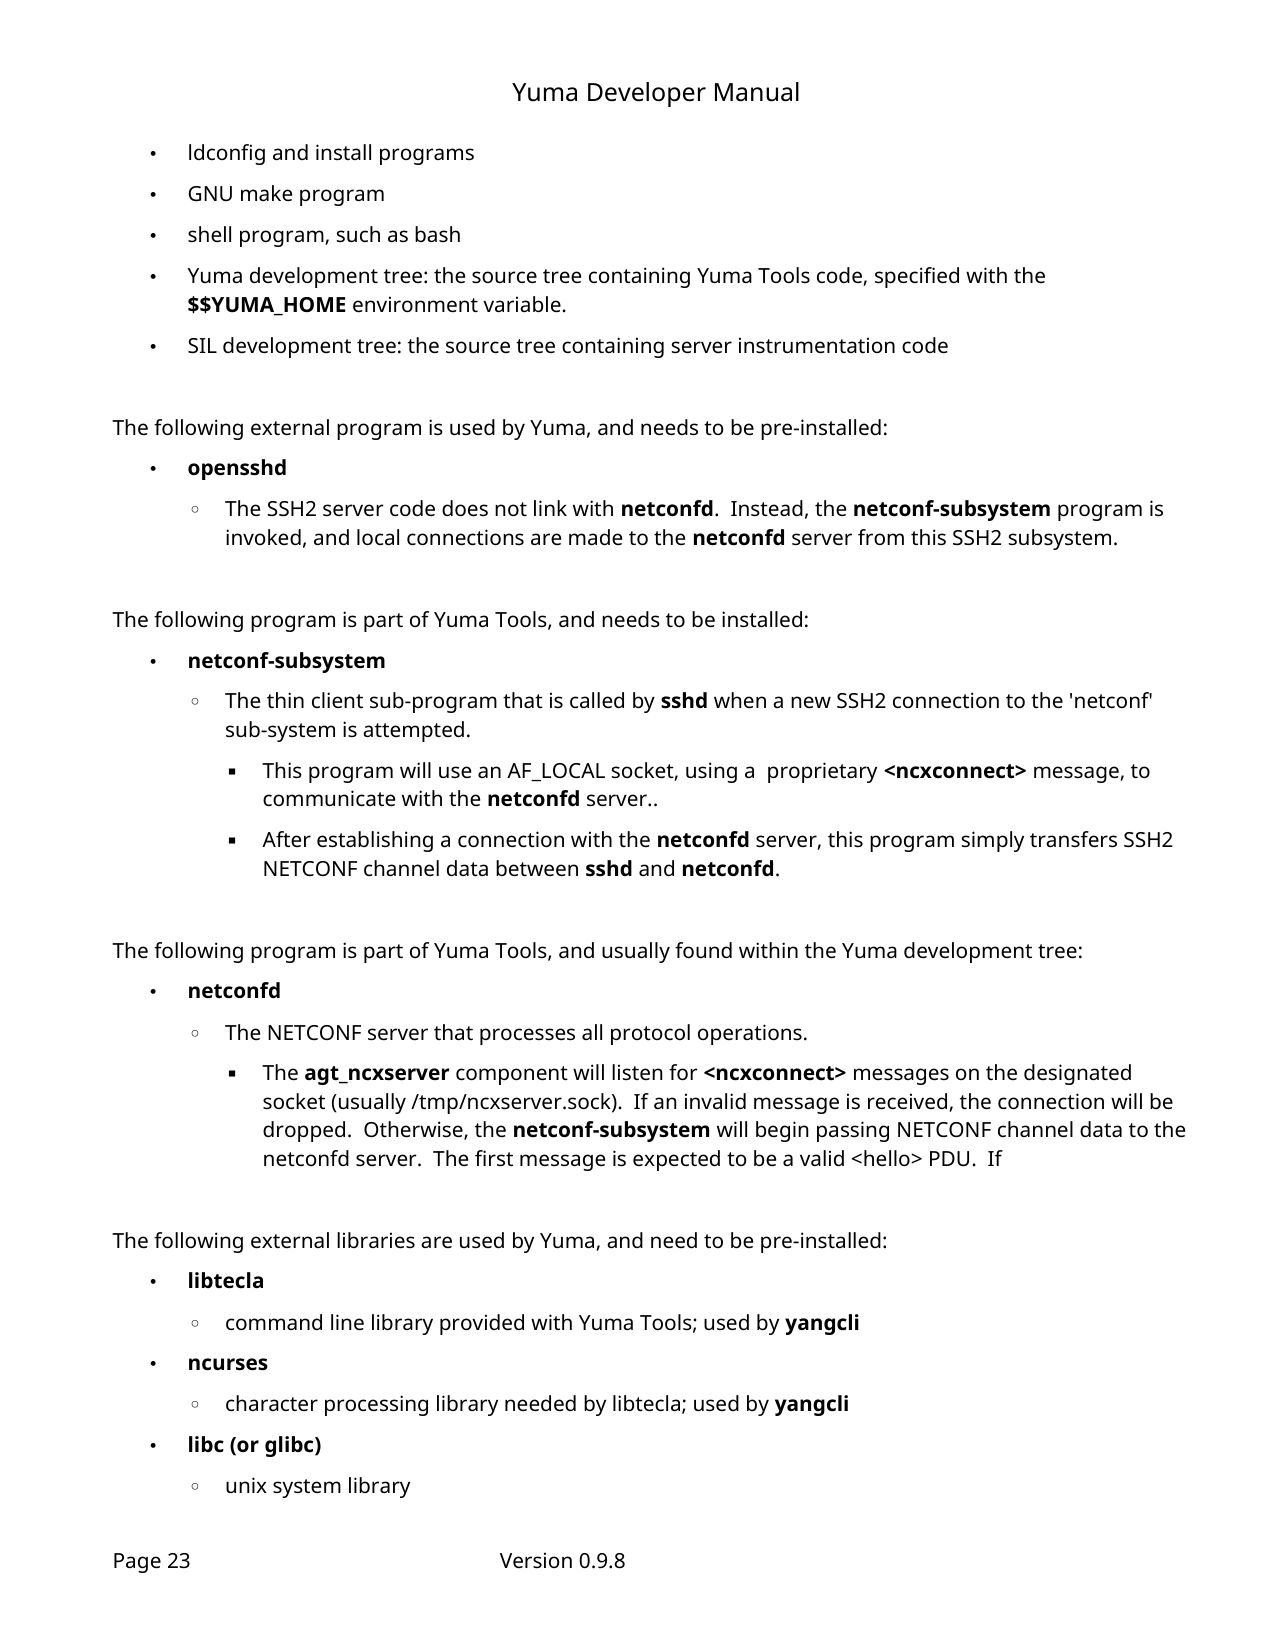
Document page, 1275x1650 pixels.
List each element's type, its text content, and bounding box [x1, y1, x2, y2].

list Yuma development tree: the source tree containing Yuma Tools code, specified with the $$YUMA_HOME environment variable. [150, 261, 1200, 318]
list unix system library [187, 1471, 1200, 1500]
text The following external program is used by Yuma, and needs to be pre-installed: [112, 413, 1200, 441]
list The thin client sub-program that is called by sshd when a new SSH2 connection to the 'netconf' sub-system is attempted. [187, 687, 1200, 743]
list netconf-subsystem [150, 646, 1200, 674]
list libtecla [150, 1267, 1200, 1295]
list GNU make program [150, 179, 1200, 208]
text The following external libraries are used by Yuma, and need to be pre-installed: [112, 1226, 1200, 1254]
list After establishing a connection with the netconfd server, this program simply transfers SSH2 NETCONF channel data between sshd and netconfd. [225, 825, 1200, 882]
list The SSH2 server code does not link with netconfd. Instead, the netconf-subsystem program is invoked, and local connections are made to the netconfd server from this SSH2 subsystem. [187, 494, 1200, 551]
list shell program, such as bash [150, 220, 1200, 249]
list The agt_ncxserver component will listen for <ncxconnect> messages on the designated socket (usually /tmp/ncxserver.sock). If an invalid message is received, the connection will be dropped. Otherwise, the netconf-subsystem will begin passing NETCONF channel data to the netconfd server. The first message is expected to be a valid <hello> PDU. If [225, 1058, 1200, 1172]
list character processing library needed by libtecla; used by yangcli [187, 1389, 1200, 1418]
list This program will use an AF_LOCAL socket, using a proprietary <ncxconnect> message, to communicate with the netconfd server.. [225, 756, 1200, 813]
list command line library provided with Yuma Tools; used by yangcli [187, 1308, 1200, 1336]
list opensshd [150, 453, 1200, 482]
text The following program is part of Yuma Tools, and needs to be installed: [112, 605, 1200, 633]
list The NETCONF server that processes all protocol operations. [187, 1018, 1200, 1046]
list ncurses [150, 1348, 1200, 1377]
text The following program is part of Yuma Tools, and usually found within the Yuma development tree: [112, 936, 1200, 964]
list SIL development tree: the source tree containing server instrumentation code [150, 331, 1200, 359]
list netconfd [150, 977, 1200, 1005]
list ldconfig and install programs [150, 138, 1200, 167]
list libc (or glibc) [150, 1430, 1200, 1459]
